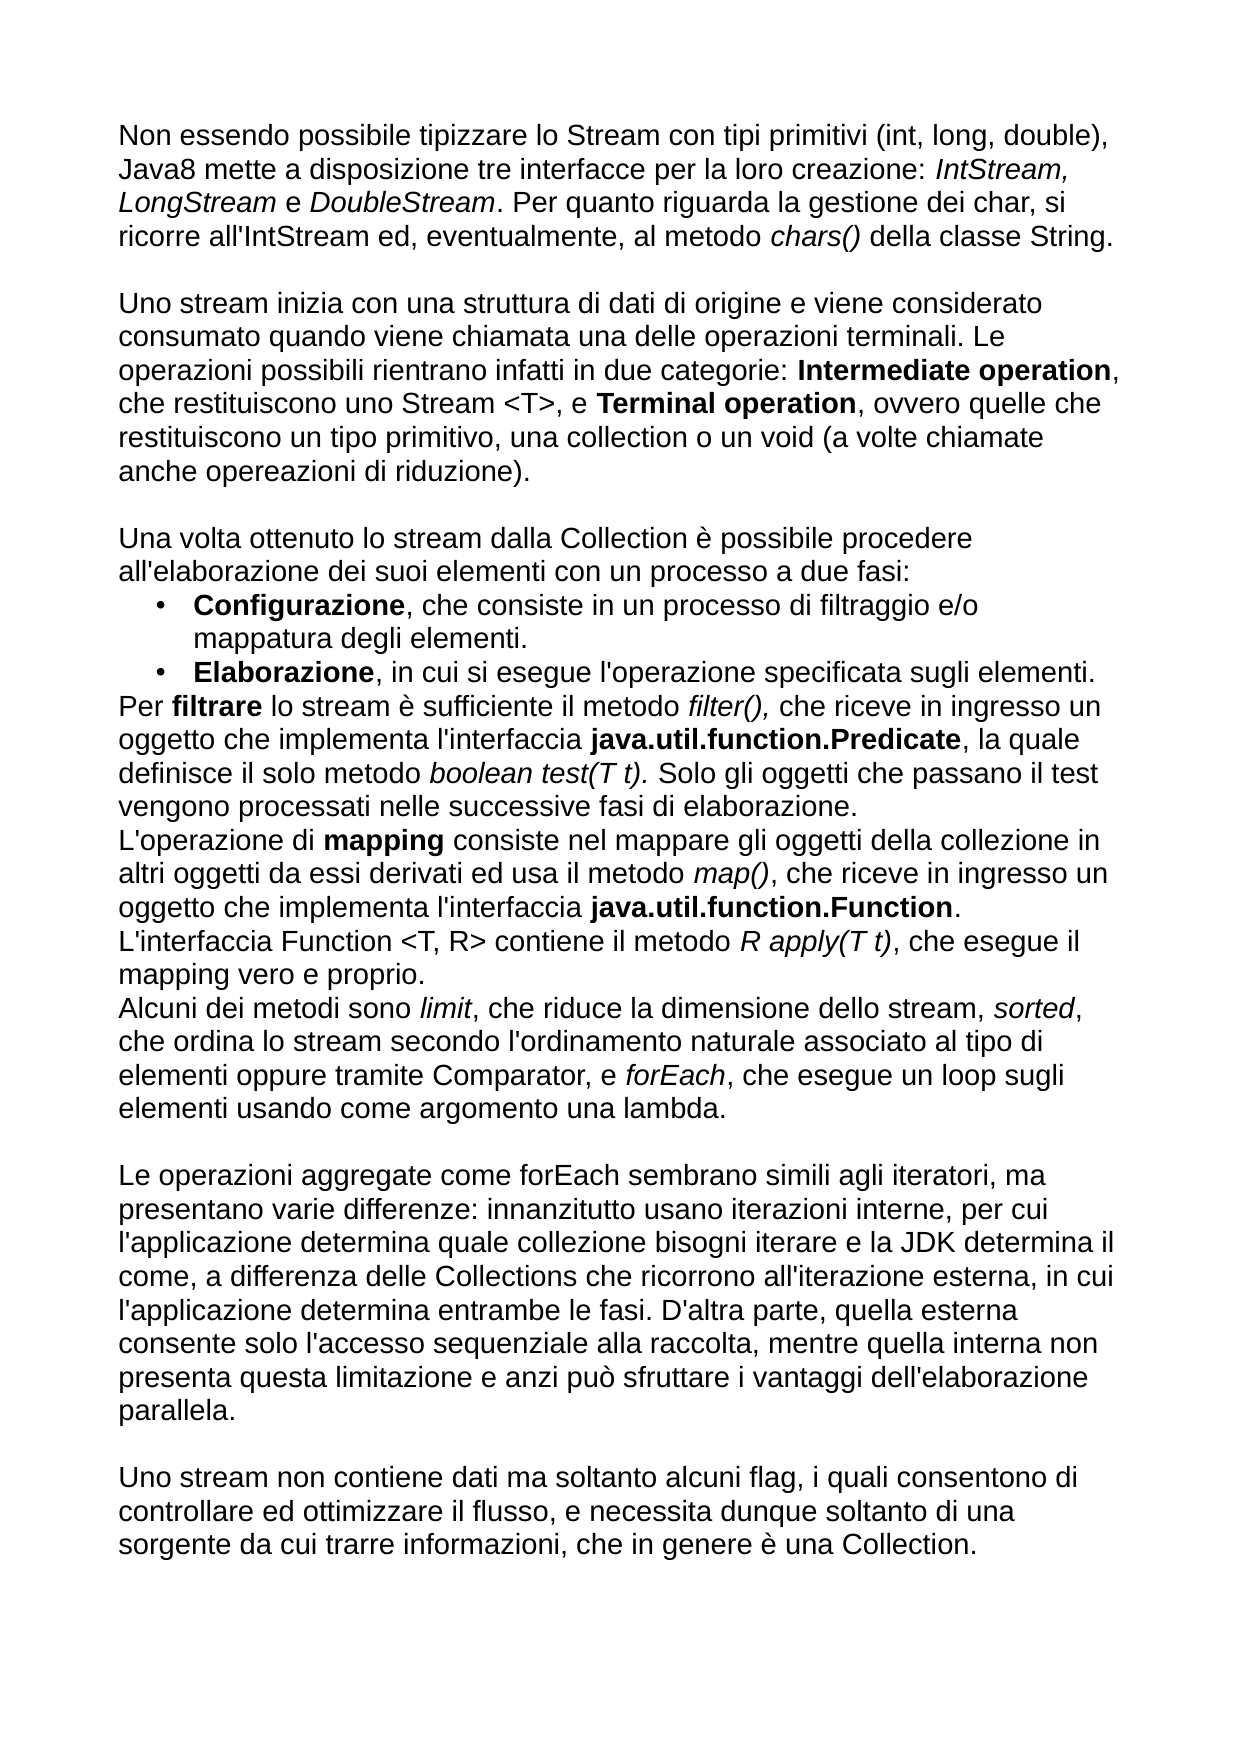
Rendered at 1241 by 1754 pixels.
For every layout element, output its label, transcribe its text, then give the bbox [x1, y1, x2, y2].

text Non essendo possibile tipizzare lo Stream con tipi primitivi (int, long, double), Java8 mette a disposizione tre interfacce per la loro creazione: IntStream, LongStream e DoubleStream. Per quanto riguarda la gestione dei char, si ricorre all'IntStream ed, eventualmente, al metodo chars() della classe String. [118, 118, 1122, 252]
text Una volta ottenuto lo stream dalla Collection è possibile procedere all'elaborazione dei suoi elementi con un processo a due fasi: [118, 521, 1122, 588]
text Le operazioni aggregate come forEach sembrano simili agli iteratori, ma presentano varie differenze: innanzitutto usano iterazioni interne, per cui l'applicazione determina quale collezione bisogni iterare e la JDK determina il come, a differenza delle Collections che ricorrono all'iterazione esterna, in cui l'applicazione determina entrambe le fasi. D'altra parte, quella esterna consente solo l'accesso sequenziale alla raccolta, mentre quella interna non presenta questa limitazione e anzi può sfruttare i vantaggi dell'elaborazione parallela. [118, 1158, 1122, 1427]
list Elaborazione, in cui si esegue l'operazione specificata sugli elementi. [156, 655, 1122, 689]
text Uno stream inizia con una struttura di dati di origine e viene considerato consumato quando viene chiamata una delle operazioni terminali. Le operazioni possibili rientrano infatti in due categorie: Intermediate operation, che restituiscono uno Stream <T>, e Terminal operation, ovvero quelle che restituiscono un tipo primitivo, una collection o un void (a volte chiamate anche opereazioni di riduzione). [118, 286, 1122, 487]
text Per filtrare lo stream è sufficiente il metodo filter(), che riceve in ingresso un oggetto che implementa l'interfaccia java.util.function.Predicate, la quale definisce il solo metodo boolean test(T t). Solo gli oggetti che passano il test vengono processati nelle successive fasi di elaborazione. [118, 689, 1122, 823]
text Alcuni dei metodi sono limit, che riduce la dimensione dello stream, sorted, che ordina lo stream secondo l'ordinamento naturale associato al tipo di elementi oppure tramite Comparator, e forEach, che esegue un loop sugli elementi usando come argomento una lambda. [118, 991, 1122, 1125]
list Configurazione, che consiste in un processo di filtraggio e/o mappatura degli elementi. [156, 588, 1122, 655]
text Uno stream non contiene dati ma soltanto alcuni flag, i quali consentono di controllare ed ottimizzare il flusso, e necessita dunque soltanto di una sorgente da cui trarre informazioni, che in genere è una Collection. [118, 1460, 1122, 1561]
text L'operazione di mapping consiste nel mappare gli oggetti della collezione in altri oggetti da essi derivati ed usa il metodo map(), che riceve in ingresso un oggetto che implementa l'interfaccia java.util.function.Function. L'interfaccia Function <T, R> contiene il metodo R apply(T t), che esegue il mapping vero e proprio. [118, 823, 1122, 991]
